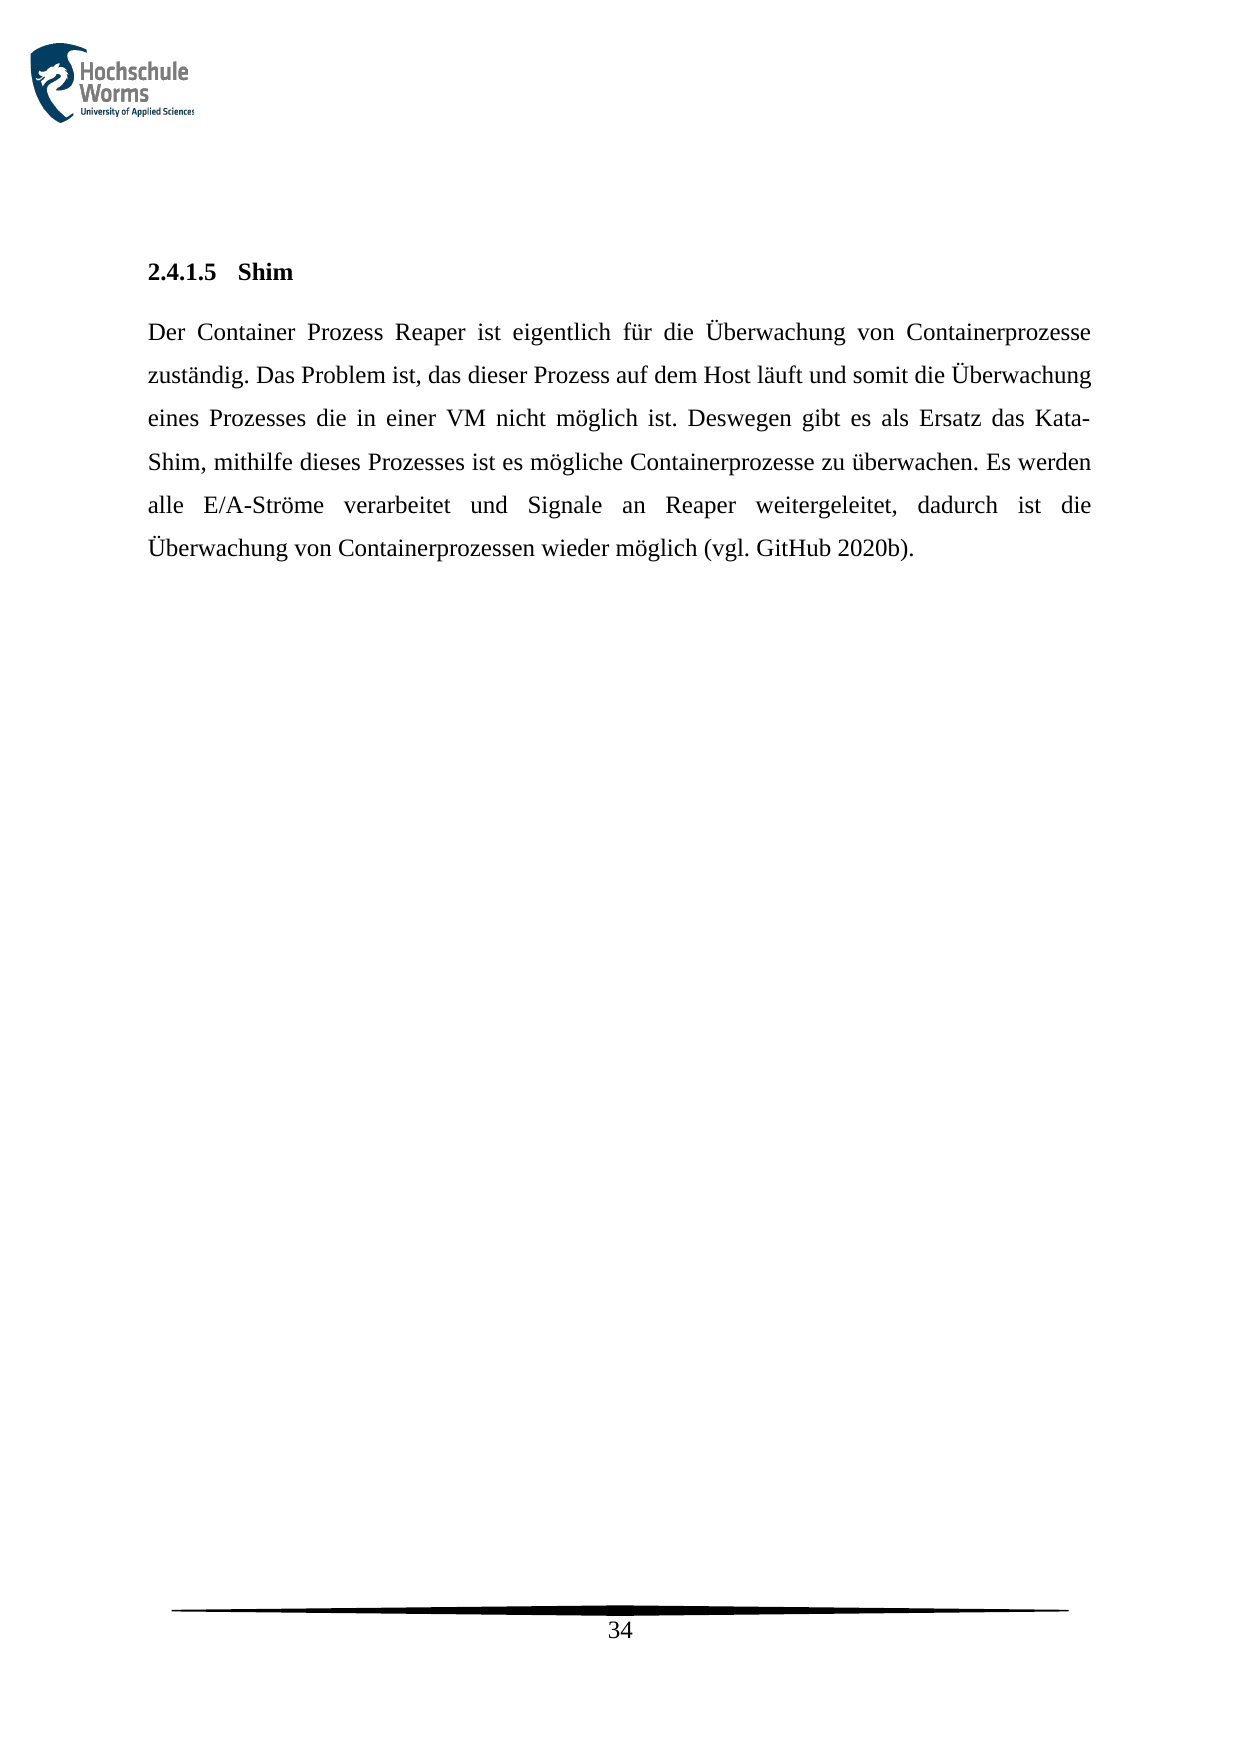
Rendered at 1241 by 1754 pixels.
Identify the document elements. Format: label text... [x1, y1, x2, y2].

subtitle Shim [148, 257, 1092, 286]
text Der Container Prozess Reaper ist eigentlich für die Überwachung von Containerprozesse zuständig. Das Problem ist, das dieser Prozess auf dem Host läuft und somit die Überwachung eines Prozesses die in einer VM nicht möglich ist. Deswegen gibt es als Ersatz das Kata-Shim, mithilfe dieses Prozesses ist es mögliche Containerprozesse zu überwachen. Es werden alle E/A-Ströme verarbeitet und Signale an Reaper weitergeleitet, dadurch ist die Überwachung von Containerprozessen wieder möglich (vgl. GitHub 2020b). [148, 317, 1092, 562]
